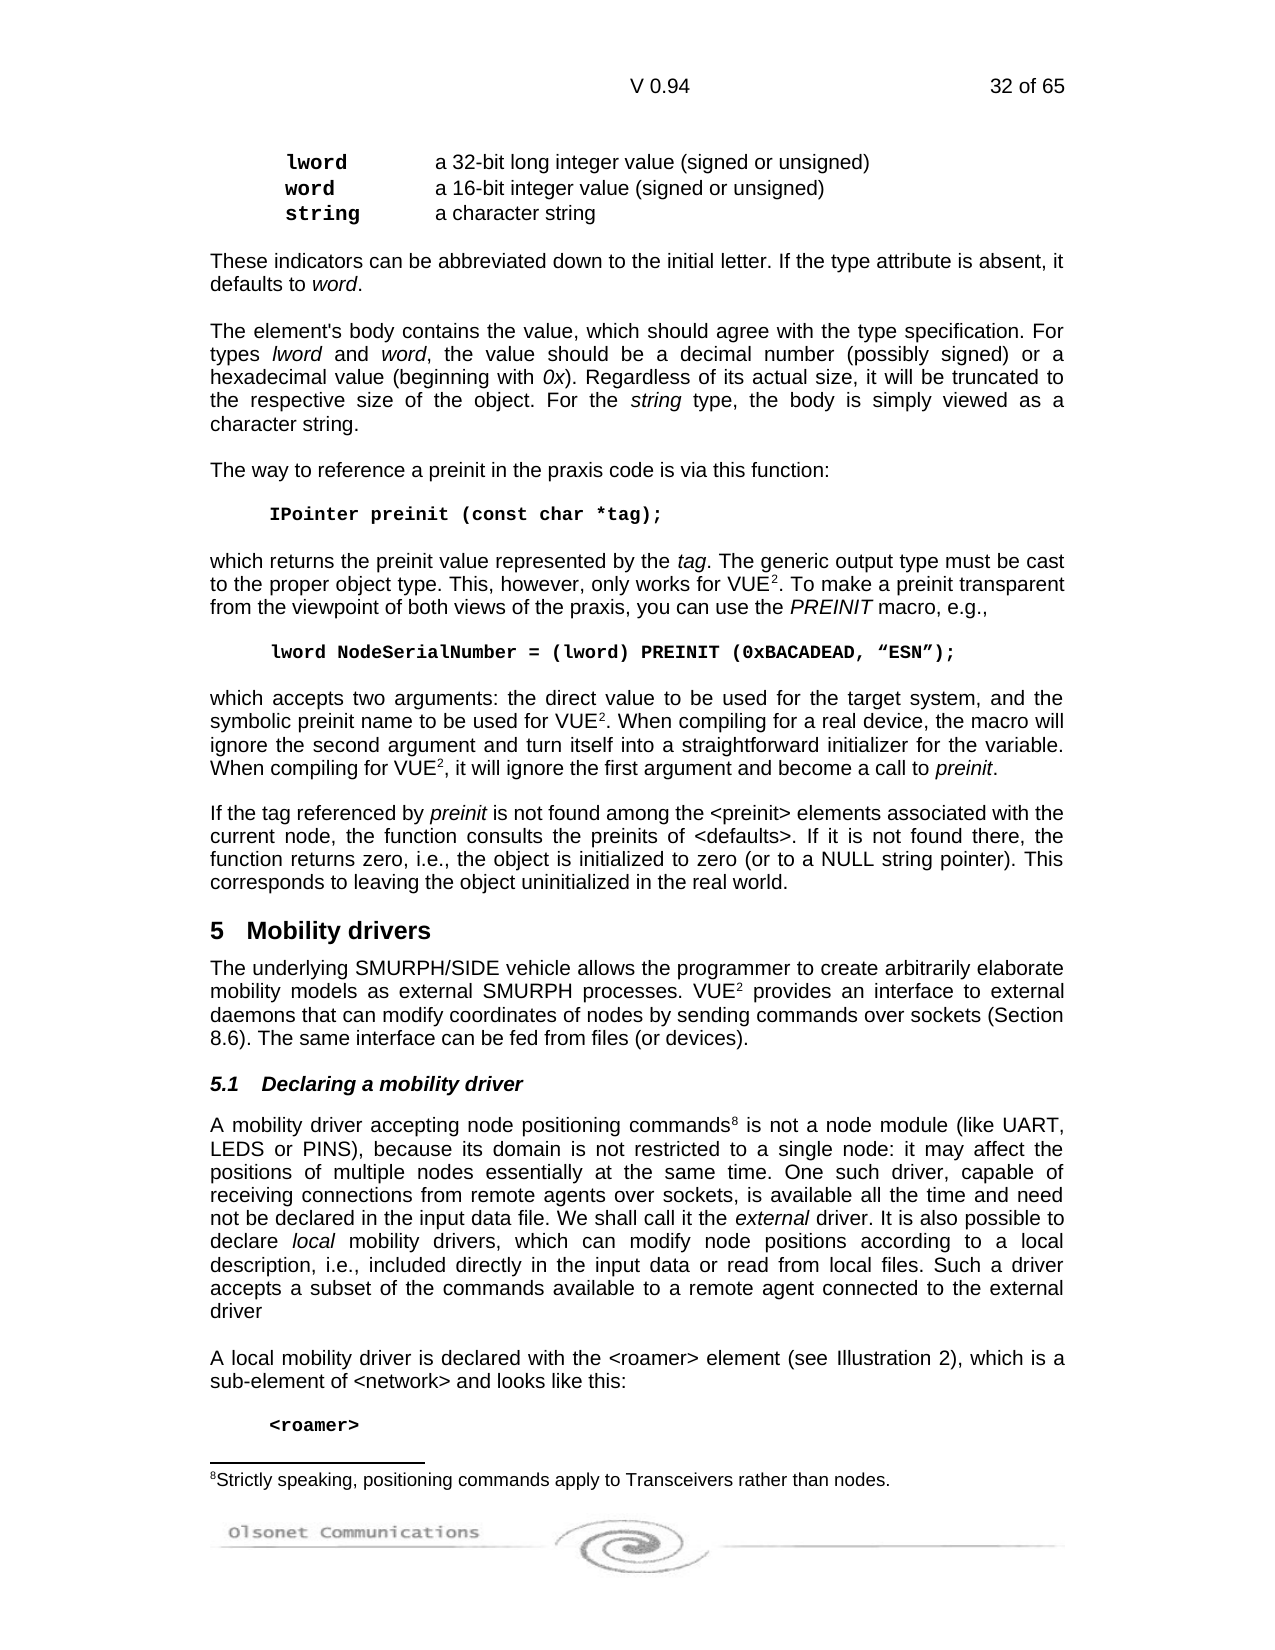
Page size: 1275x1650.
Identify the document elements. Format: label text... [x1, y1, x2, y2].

text which returns the preinit value represented by the tag. The generic output type must be cast to the proper object type. This, however, only works for VUE2. To make a preinit transparent from the viewpoint of both views of the praxis, you can use the PREINIT macro, e.g., [210, 549, 1065, 619]
text These indicators can be abbreviated down to the initial letter. If the type attribute is absent, it defaults to word. [210, 249, 1065, 296]
text The way to reference a preinit in the praxis code is via this function: [210, 458, 1065, 482]
text string a character string [210, 201, 1065, 226]
text The element's body contains the value, which should agree with the type specification. For types lword and word, the value should be a decimal number (possibly signed) or a hexadecimal value (beginning with 0x). Regardless of its actual size, it will be truncated to the respective size of the object. For the string type, the body is simply viewed as a character string. [210, 319, 1065, 435]
text A local mobility driver is declared with the <roamer> element (see Illustration 2), which is a sub-element of <network> and looks like this: [210, 1346, 1065, 1393]
text lword a 32-bit long integer value (signed or unsigned) [210, 151, 1065, 176]
text Strictly speaking, positioning commands apply to Transceivers rather than nodes. [210, 1469, 1065, 1490]
text word a 16-bit integer value (signed or unsigned) [210, 176, 1065, 201]
text <roamer> [269, 1416, 1065, 1437]
text The underlying SMURPH/SIDE vehicle allows the programmer to create arbitrarily elaborate mobility models as external SMURPH processes. VUE2 provides an interface to external daemons that can modify coordinates of nodes by sending commands over sockets (Section 8.6). The same interface can be fed from files (or devices). [210, 957, 1065, 1050]
text IPointer preinit (const char *tag); [269, 505, 1065, 526]
subtitle Declaring a mobility driver [210, 1073, 1065, 1096]
picture [210, 1504, 1065, 1596]
text A mobility driver accepting node positioning commands is not a node module (like UART, LEDS or PINS), because its domain is not restricted to a single node: it may affect the positions of multiple nodes essentially at the same time. One such driver, capable of receiving connections from remote agents over sockets, is available all the time and need not be declared in the input data file. We shall call it the external driver. It is also possible to declare local mobility drivers, which can modify node positions according to a local description, i.e., included directly in the input data or read from local files. Such a driver accepts a subset of the commands available to a remote agent connected to the external driver [210, 1114, 1065, 1323]
text If the tag referenced by preinit is not found among the <preinit> elements associated with the current node, the function consults the preinits of <defaults>. If it is not found there, the function returns zero, i.e., the object is initialized to zero (or to a NULL string pointer). This corresponds to leaving the object uninitialized in the real world. [210, 801, 1065, 894]
text lword NodeSerialNumber = (lword) PREINIT (0xBACADEAD, “ESN”); [269, 642, 1065, 664]
subtitle Mobility drivers [210, 917, 1065, 945]
text which accepts two arguments: the direct value to be used for the target system, and the symbolic preinit name to be used for VUE2. When compiling for a real device, the macro will ignore the second argument and turn itself into a straightforward initializer for the variable. When compiling for VUE2, it will ignore the first argument and become a call to preinit. [210, 687, 1065, 780]
